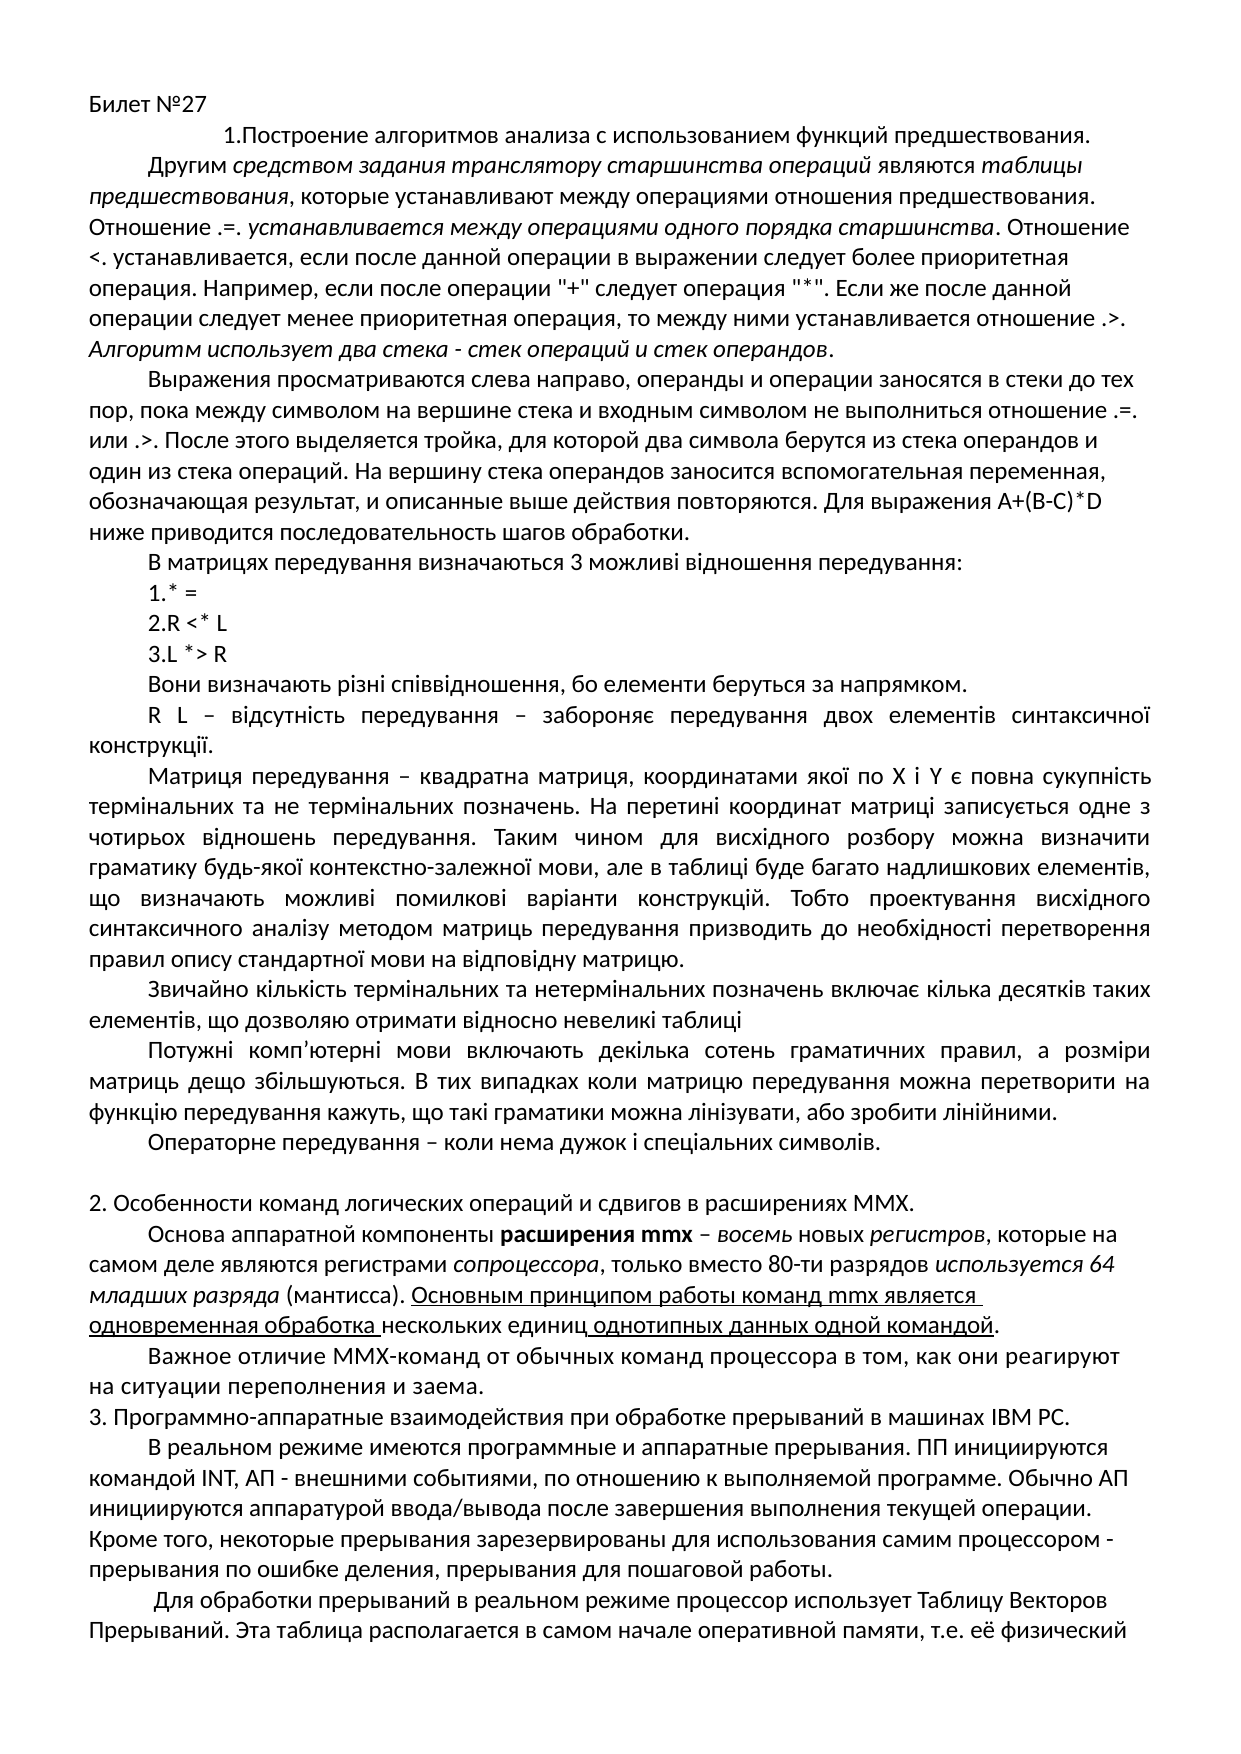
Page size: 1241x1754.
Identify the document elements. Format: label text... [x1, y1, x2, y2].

text Вони визначають різні співвідношення, бо елементи беруться за напрямком. [88, 668, 1152, 699]
text В матрицях передування визначаються 3 можливі відношення передування: [88, 546, 1152, 577]
text Операторне передування – коли нема дужок і спеціальних символів. [88, 1126, 1152, 1157]
text Звичайно кількість термінальних та нетермінальних позначень включає кілька десятків таких елементів, що дозволяю отримати відносно невеликі таблиці [88, 974, 1152, 1035]
text 3. Программно-аппаратные взаимодействия при обработке прерываний в машинах IBM PC. [88, 1401, 1152, 1431]
text Выражения просматриваются слева направо, операнды и операции заносятся в стеки до тех пор, пока между символом на вершине стека и входным символом не выполниться отношение .=. или .>. После этого выделяется тройка, для которой два символа берутся из стека операндов и один из стека операций. На вершину стека операндов заносится вспомогательная переменная, обозначающая результат, и описанные выше действия повторяются. Для выражения А+(В-С)*D ниже приводится последовательность шагов обработки. [88, 363, 1152, 546]
text Матриця передування – квадратна матриця, координатами якої по Х і Y є повна сукупність термінальних та не термінальних позначень. На перетині координат матриці записується одне з чотирьох відношень передування. Таким чином для висхідного розбору можна визначити граматику будь-якої контекстно-залежної мови, але в таблиці буде багато надлишкових елементів, що визначають можливі помилкові варіанти конструкцій. Тобто проектування висхідного синтаксичного аналізу методом матриць передування призводить до необхідності перетворення правил опису стандартної мови на відповідну матрицю. [88, 760, 1152, 974]
list Построение алгоритмов анализа с использованием функций предшествования. [223, 119, 1152, 149]
list L *> R [88, 638, 1152, 668]
text Другим средством задания транслятору старшинства операций являются таблицы предшествования, которые устанавливают между операциями отношения предшествования. Отношение .=. устанавливается между операциями одного порядка старшинства. Отношение <. устанавливается, если после данной операции в выражении следует более приоритетная операция. Например, если после операции "+" следует операция "*". Если же после данной операции следует менее приоритетная операция, то между ними устанавливается отношение .>. Алгоритм использует два стека - стек операций и стек операндов. [88, 149, 1152, 363]
text В реальном режиме имеются программные и аппаратные прерывания. ПП инициируются командой INT, АП - внешними событиями, по отношению к выполняемой программе. Обычно АП инициируются аппаратурой ввода/вывода после завершения выполнения текущей операции. Кроме того, некоторые прерывания зарезервированы для использования самим процессором - прерывания по ошибке деления, прерывания для пошаговой работы. [88, 1431, 1152, 1584]
text Потужні комп’ютерні мови включають декілька сотень граматичних правил, а розміри матриць дещо збільшуються. В тих випадках коли матрицю передування можна перетворити на функцію передування кажуть, що такі граматики можна лінізувати, або зробити лінійними. [88, 1035, 1152, 1126]
list R <* L [88, 607, 1152, 638]
list * = [88, 577, 1152, 607]
text R L – відсутність передування – забороняє передування двох елементів синтаксичної конструкції. [88, 699, 1152, 760]
text Основа аппаратной компоненты расширения mmx – восемь новых регистров, которые на самом деле являются регистрами сопроцессора, только вместо 80-ти разрядов используется 64 младших разряда (мантисса). Основным принципом работы команд mmx является одновременная обработка нескольких единиц однотипных данных одной командой. [88, 1218, 1152, 1340]
text 2. Особенности команд логических операций и сдвигов в расширениях ММХ. [88, 1187, 1152, 1218]
text Билет №27 [88, 88, 1152, 119]
text Для обработки прерываний в реальном режиме процессор использует Таблицу Векторов Прерываний. Эта таблица располагается в самом начале оперативной памяти, т.е. её физический [88, 1584, 1152, 1645]
text Важное отличие ММХ-команд от обычных команд процессора в том, как они реагируют на ситуации переполнения и заема. [88, 1340, 1152, 1401]
